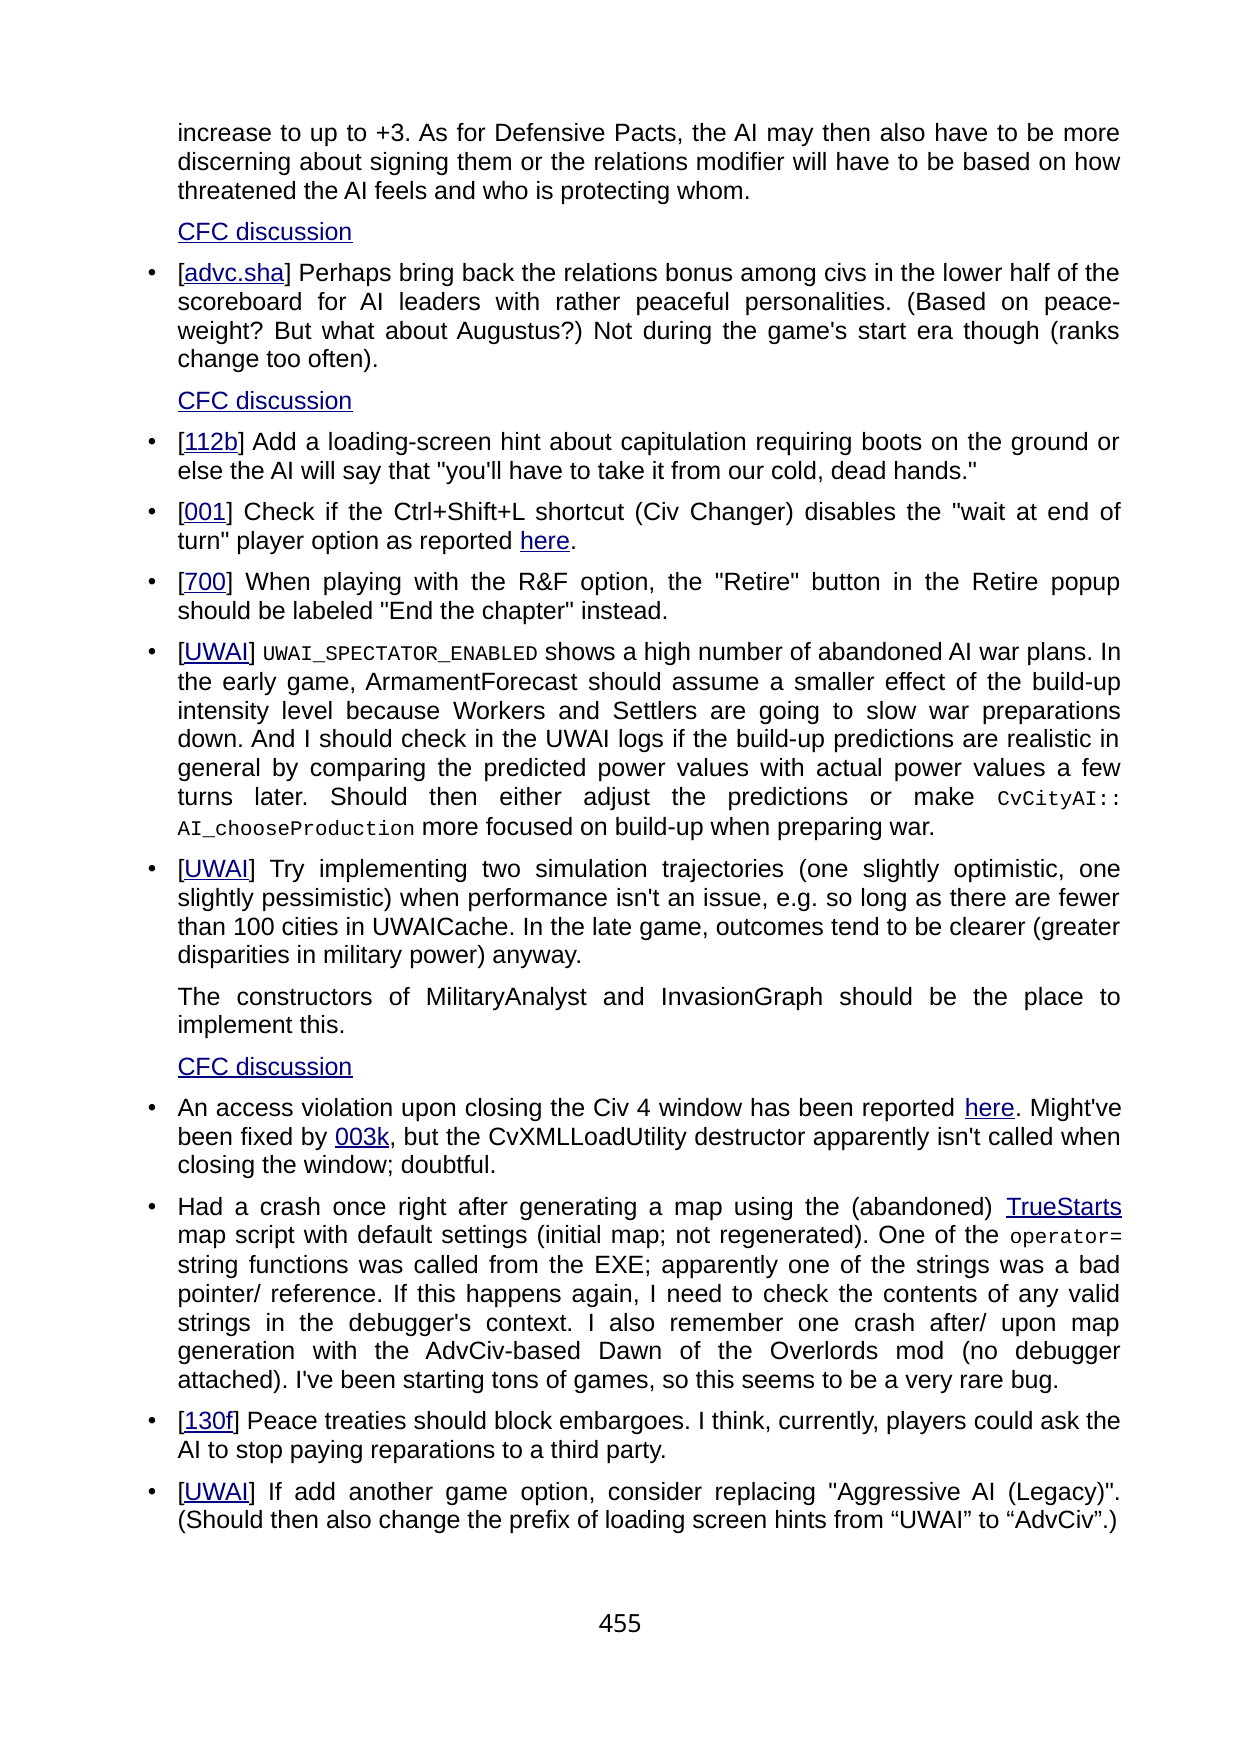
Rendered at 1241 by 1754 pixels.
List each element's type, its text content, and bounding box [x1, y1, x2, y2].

list [001] Check if the Ctrl+Shift+L shortcut (Civ Changer) disables the "wait at end of turn" player option as reported here. [148, 497, 1122, 555]
list CFC discussion [148, 386, 1122, 414]
list increase to up to +3. As for Defensive Pacts, the AI may then also have to be more discerning about signing them or the relations modifier will have to be based on how threatened the AI feels and who is protecting whom. [148, 118, 1122, 204]
list [UWAI] Try implementing two simulation trajectories (one slightly optimistic, one slightly pessimistic) when performance isn't an issue, e.g. so long as there are fewer than 100 cities in UWAICache. In the late game, outcomes tend to be clearer (greater disparities in military power) anyway. [148, 854, 1122, 969]
list CFC discussion [148, 217, 1122, 246]
list [UWAI] If add another game option, consider replacing "Aggressive AI (Legacy)". (Should then also change the prefix of loading screen hints from “UWAI” to “AdvCiv”.) [148, 1476, 1122, 1534]
list CFC discussion [148, 1051, 1122, 1080]
list [advc.sha] Perhaps bring back the relations bonus among civs in the lower half of the scoreboard for AI leaders with rather peaceful personalities. (Based on peace-weight? But what about Augustus?) Not during the game's start era though (ranks change too often). [148, 258, 1122, 373]
list The constructors of MilitaryAnalyst and InvasionGraph should be the place to implement this. [148, 981, 1122, 1039]
list [130f] Peace treaties should block embargoes. I think, currently, players could ask the AI to stop paying reparations to a third party. [148, 1406, 1122, 1464]
list An access violation upon closing the Civ 4 window has been reported here. Might've been fixed by 003k, but the CvXMLLoadUtility destructor apparently isn't called when closing the window; doubtful. [148, 1093, 1122, 1179]
list [700] When playing with the R&F option, the "Retire" button in the Retire popup should be labeled "End the chapter" instead. [148, 567, 1122, 625]
list [UWAI] UWAI_SPECTATOR_ENABLED shows a high number of abandoned AI war plans. In the early game, ArmamentForecast should assume a smaller effect of the build-up intensity level because Workers and Settlers are going to slow war preparations down. And I should check in the UWAI logs if the build-up predictions are realistic in general by comparing the predicted power values with actual power values a few turns later. Should then either adjust the predictions or make CvCityAI:: AI_chooseProduction more focused on build-up when preparing war. [148, 637, 1122, 841]
list [112b] Add a loading-screen hint about capitulation requiring boots on the ground or else the AI will say that "you'll have to take it from our cold, dead hands." [148, 427, 1122, 484]
list Had a crash once right after generating a map using the (abandoned) TrueStarts map script with default settings (initial map; not regenerated). One of the operator= string functions was called from the EXE; apparently one of the strings was a bad pointer/ reference. If this happens again, I need to check the contents of any valid strings in the debugger's context. I also remember one crash after/ upon map generation with the AdvCiv-based Dawn of the Overlords mod (no debugger attached). I've been starting tons of games, so this seems to be a very rare bug. [148, 1192, 1122, 1394]
